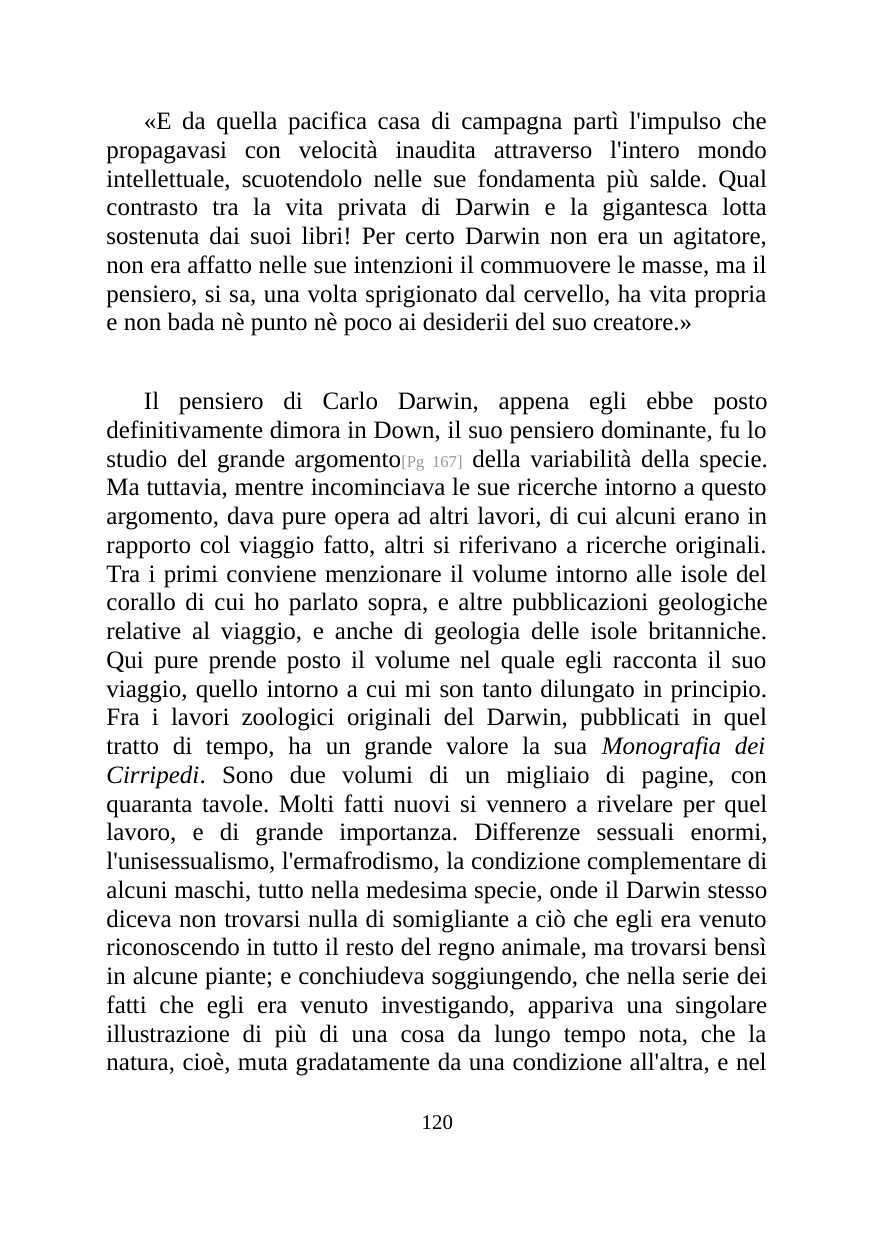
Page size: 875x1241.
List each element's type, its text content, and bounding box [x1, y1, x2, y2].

text «E da quella pacifica casa di campagna partì l'impulso che propagavasi con velocità inaudita attraverso l'intero mondo intellettuale, scuotendolo nelle sue fondamenta più salde. Qual contrasto tra la vita privata di Darwin e la gigantesca lotta sostenuta dai suoi libri! Per certo Darwin non era un agitatore, non era affatto nelle sue intenzioni il commuovere le masse, ma il pensiero, si sa, una volta sprigionato dal cervello, ha vita propria e non bada nè punto nè poco ai desiderii del suo creatore.» [106, 106, 768, 336]
text Il pensiero di Carlo Darwin, appena egli ebbe posto definitivamente dimora in Down, il suo pensiero dominante, fu lo studio del grande argomento[Pg 167] della variabilità della specie. Ma tuttavia, mentre incominciava le sue ricerche intorno a questo argomento, dava pure opera ad altri lavori, di cui alcuni erano in rapporto col viaggio fatto, altri si riferivano a ricerche originali. Tra i primi conviene menzionare il volume intorno alle isole del corallo di cui ho parlato sopra, e altre pubblicazioni geologiche relative al viaggio, e anche di geologia delle isole britanniche. Qui pure prende posto il volume nel quale egli racconta il suo viaggio, quello intorno a cui mi son tanto dilungato in principio. Fra i lavori zoologici originali del Darwin, pubblicati in quel tratto di tempo, ha un grande valore la sua Monografia dei Cirripedi. Sono due volumi di un migliaio di pagine, con quaranta tavole. Molti fatti nuovi si vennero a rivelare per quel lavoro, e di grande importanza. Differenze sessuali enormi, l'unisessualismo, l'ermafrodismo, la condizione complementare di alcuni maschi, tutto nella medesima specie, onde il Darwin stesso diceva non trovarsi nulla di somigliante a ciò che egli era venuto riconoscendo in tutto il resto del regno animale, ma trovarsi bensì in alcune piante; e conchiudeva soggiungendo, che nella serie dei fatti che egli era venuto investigando, appariva una singolare illustrazione di più di una cosa da lungo tempo nota, che la natura, cioè, muta gradatamente da una condizione all'altra, e nel [106, 386, 768, 1076]
